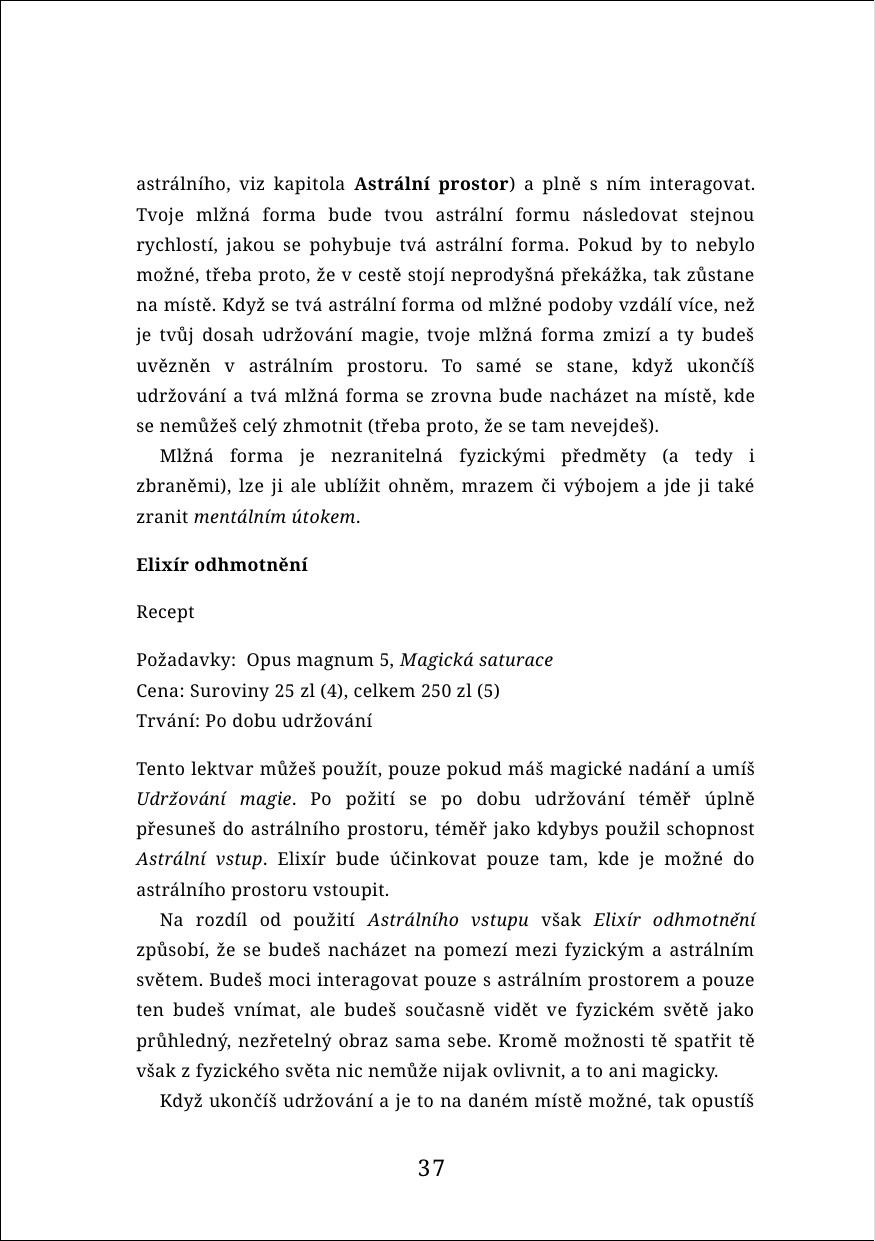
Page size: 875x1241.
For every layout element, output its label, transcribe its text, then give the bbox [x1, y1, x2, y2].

text Požadavky: Opus magnum 5, Magická saturace Cena: Suroviny 25 zl (4), celkem 250 zl (5) Trvání: Po dobu udržování [136, 648, 756, 732]
text Recept [136, 600, 756, 624]
text Tento lektvar můžeš použít, pouze pokud máš magické nadání a umíš Udržování magie. Po požití se po dobu udržování téměř úplně přesuneš do astrálního prostoru, téměř jako kdybys použil schopnost Astrální vstup. Elixír bude účinkovat pouze tam, kde je možné do astrálního prostoru vstoupit. Na rozdíl od použití Astrálního vstupu však Elixír odhmotnění způsobí, že se budeš nacházet na pomezí mezi fyzickým a astrálním světem. Budeš moci interagovat pouze s astrálním prostorem a pouze ten budeš vnímat, ale budeš současně vidět ve fyzickém světě jako průhledný, nezřetelný obraz sama sebe. Kromě možnosti tě spatřit tě však z fyzického světa nic nemůže nijak ovlivnit, a to ani magicky. Když ukončíš udržování a je to na daném místě možné, tak opustíš [136, 756, 756, 1113]
text Elixír odhmotnění [136, 552, 756, 576]
text astrálního, viz kapitola Astrální prostor) a plně s ním interagovat. Tvoje mlžná forma bude tvou astrální formu následovat stejnou rychlostí, jakou se pohybuje tvá astrální forma. Pokud by to nebylo možné, třeba proto, že v cestě stojí neprodyšná překážka, tak zůstane na místě. Když se tvá astrální forma od mlžné podoby vzdálí více, než je tvůj dosah udržování magie, tvoje mlžná forma zmizí a ty budeš uvězněn v astrálním prostoru. To samé se stane, když ukončíš udržování a tvá mlžná forma se zrovna bude nacházet na místě, kde se nemůžeš celý zhmotnit (třeba proto, že se tam nevejdeš). Mlžná forma je nezranitelná fyzickými předměty (a tedy i zbraněmi), lze ji ale ublížit ohněm, mrazem či výbojem a jde ji také zranit mentálním útokem. [136, 172, 756, 528]
